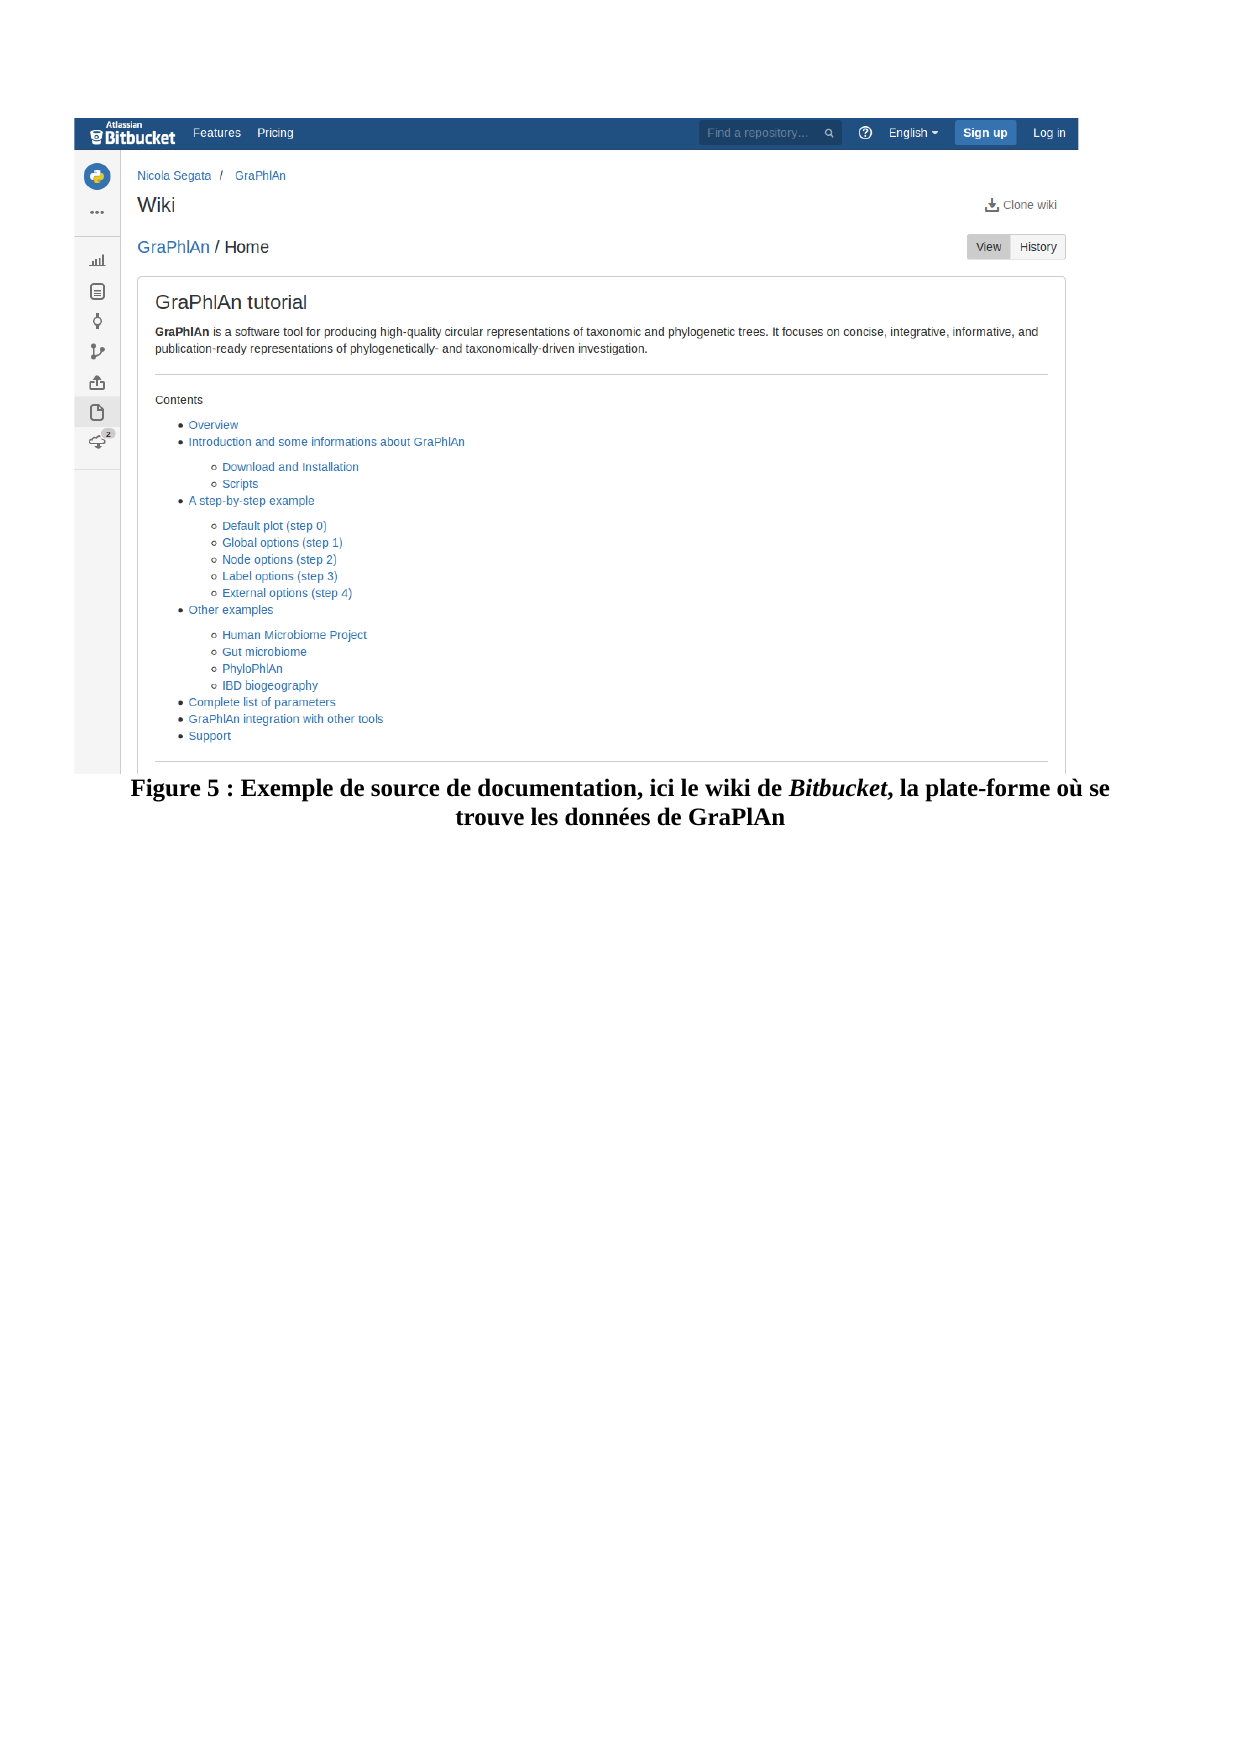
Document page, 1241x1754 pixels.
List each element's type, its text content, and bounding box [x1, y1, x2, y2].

text Figure 5 : Exemple de source de documentation, ici le wiki de Bitbucket, la plate-forme où se trouve les données de GraPlAn [118, 774, 1122, 831]
picture [74, 118, 1079, 774]
